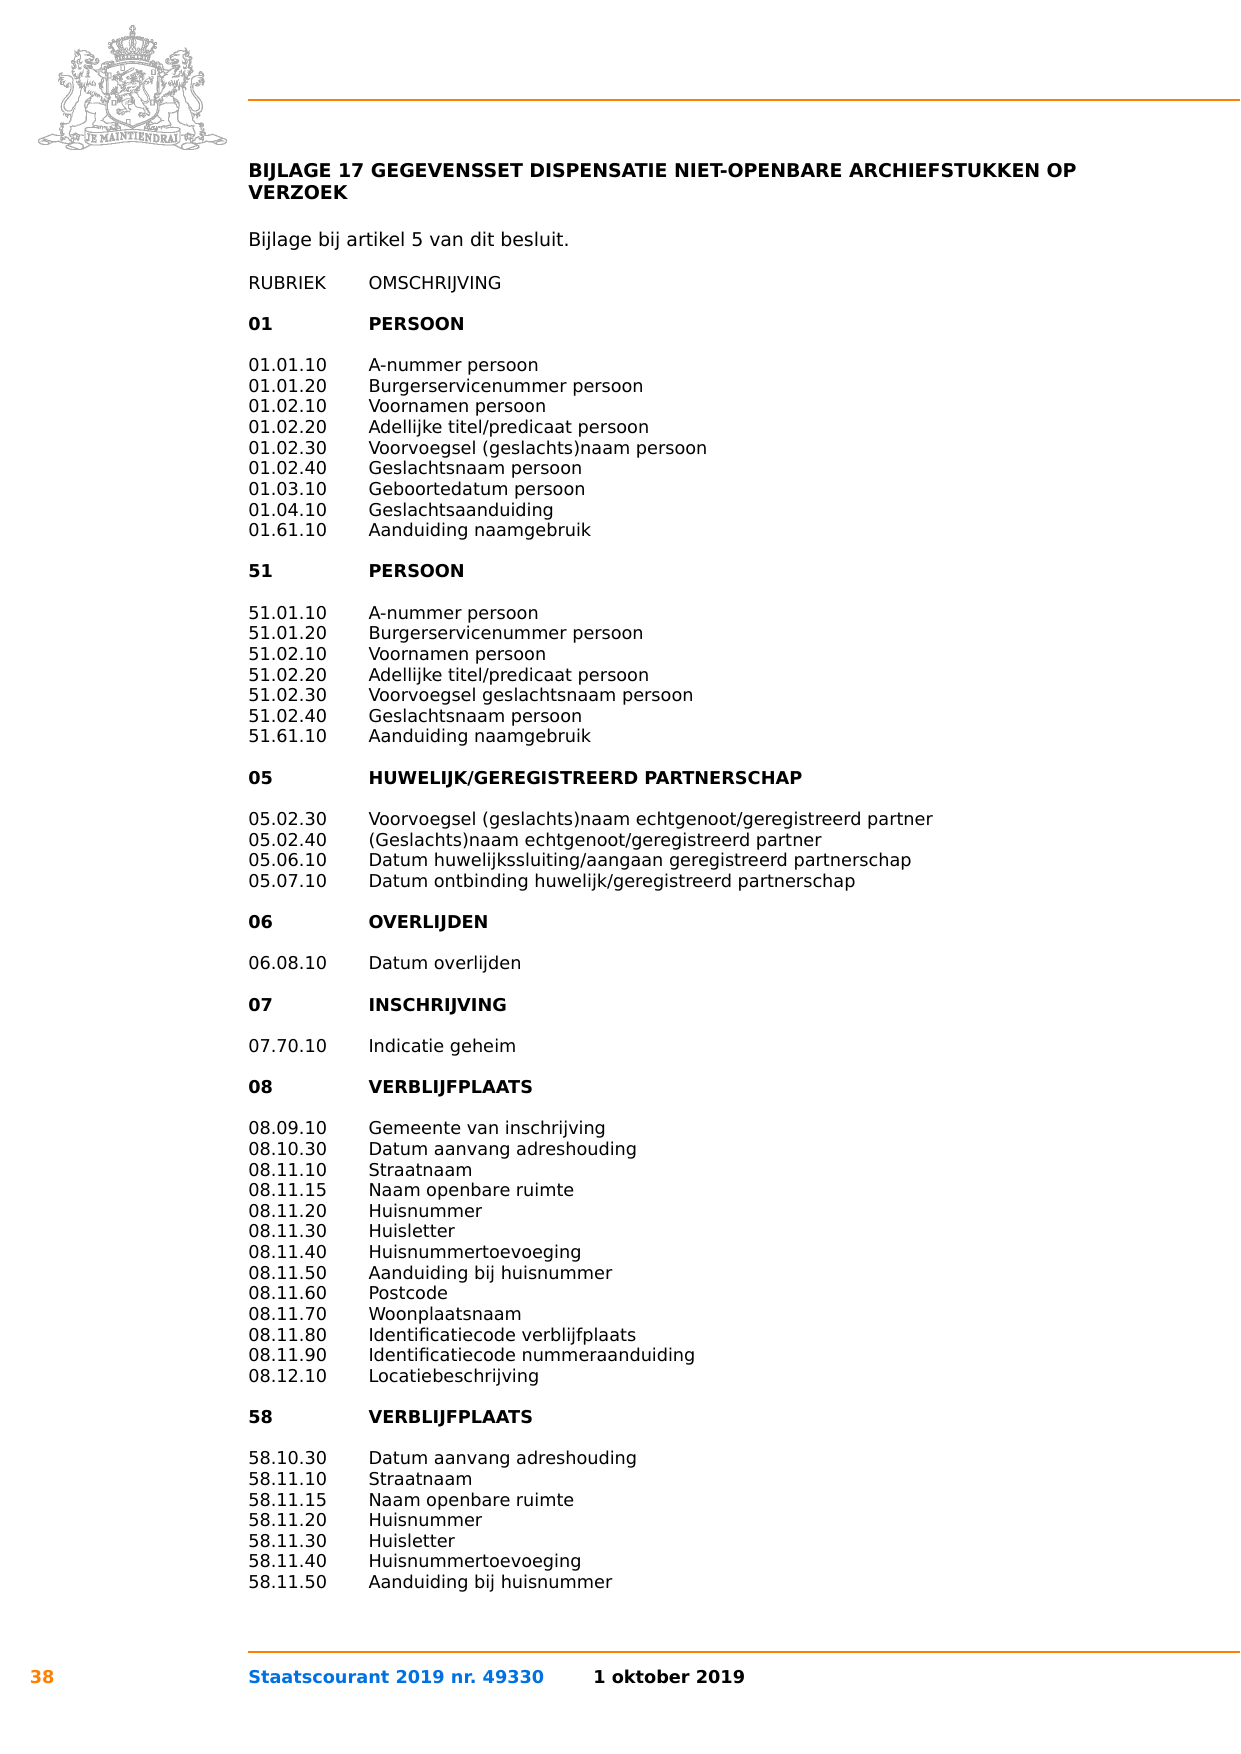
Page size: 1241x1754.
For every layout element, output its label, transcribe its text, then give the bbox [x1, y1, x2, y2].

table_cell 01.03.10 [248, 479, 362, 499]
table_cell (Geslachts)naam echtgenoot/geregistreerd partner [363, 830, 1163, 850]
table_cell 51.02.30 [248, 685, 362, 706]
table_cell 58.11.40 [248, 1551, 362, 1572]
table_cell 07 [248, 995, 362, 1015]
table_cell [363, 1428, 1163, 1448]
table_cell Gemeente van inschrijving [363, 1118, 1163, 1139]
table_cell [248, 933, 362, 953]
table_cell Aanduiding naamgebruik [363, 520, 1163, 541]
table_cell [363, 335, 1163, 355]
table_cell 08.11.60 [248, 1283, 362, 1304]
table_cell Aanduiding bij huisnummer [363, 1572, 1163, 1593]
table_cell [248, 1386, 362, 1407]
table_cell [363, 1098, 1163, 1118]
table_cell 08.11.90 [248, 1345, 362, 1366]
table_cell Huisnummertoevoeging [363, 1242, 1163, 1263]
table_cell 08.11.70 [248, 1304, 362, 1324]
table_cell Aanduiding bij huisnummer [363, 1263, 1163, 1283]
table_cell Straatnaam [363, 1469, 1163, 1489]
table_cell Geslachtsnaam persoon [363, 458, 1163, 479]
table_cell [248, 1015, 362, 1036]
table_cell 08.11.20 [248, 1201, 362, 1221]
table_cell 01.02.20 [248, 417, 362, 438]
table_cell [363, 1056, 1163, 1077]
table_cell 05.02.30 [248, 809, 362, 829]
table_cell Adellijke titel/predicaat persoon [363, 665, 1163, 685]
table_cell Indicatie geheim [363, 1036, 1163, 1056]
table_cell [363, 1386, 1163, 1407]
text Bijlage bij artikel 5 van dit besluit. [248, 229, 1163, 251]
table_cell 08.11.50 [248, 1263, 362, 1283]
table_cell 51.01.10 [248, 603, 362, 623]
table_cell [363, 891, 1163, 912]
table_cell Naam openbare ruimte [363, 1180, 1163, 1201]
table_cell Geslachtsnaam persoon [363, 706, 1163, 726]
table_cell Voorvoegsel geslachtsnaam persoon [363, 685, 1163, 706]
table_cell 05.06.10 [248, 850, 362, 871]
table_cell 01.02.30 [248, 438, 362, 458]
table_cell Datum aanvang adreshouding [363, 1139, 1163, 1159]
table_cell PERSOON [363, 314, 1163, 334]
table_cell 08.11.15 [248, 1180, 362, 1201]
table_cell Locatiebeschrijving [363, 1366, 1163, 1386]
table_cell 08.12.10 [248, 1366, 362, 1386]
table_cell Burgerservicenummer persoon [363, 623, 1163, 644]
table_cell Voorvoegsel (geslachts)naam echtgenoot/geregistreerd partner [363, 809, 1163, 829]
table_cell 51.01.20 [248, 623, 362, 644]
table_cell [363, 541, 1163, 561]
table_cell Geslachtsaanduiding [363, 500, 1163, 520]
table_cell A-nummer persoon [363, 603, 1163, 623]
table_cell 58 [248, 1407, 362, 1428]
table_cell Voornamen persoon [363, 396, 1163, 417]
table_cell Naam openbare ruimte [363, 1490, 1163, 1510]
table_cell Huisletter [363, 1531, 1163, 1551]
table_cell Datum aanvang adreshouding [363, 1448, 1163, 1469]
table_cell [248, 974, 362, 994]
table_cell A-nummer persoon [363, 355, 1163, 376]
table_cell 01.04.10 [248, 500, 362, 520]
table_cell 06 [248, 912, 362, 933]
table_cell 08.11.80 [248, 1325, 362, 1345]
table_cell VERBLIJFPLAATS [363, 1077, 1163, 1098]
table_cell 58.10.30 [248, 1448, 362, 1469]
table_cell Voornamen persoon [363, 644, 1163, 664]
table_cell [248, 747, 362, 768]
table_cell [248, 582, 362, 603]
table_cell Burgerservicenummer persoon [363, 376, 1163, 396]
table_cell [248, 788, 362, 809]
table_cell 58.11.50 [248, 1572, 362, 1593]
table_cell 05 [248, 768, 362, 788]
table_cell [363, 788, 1163, 809]
table_header OMSCHRIJVING [363, 273, 1163, 293]
table_cell 08.10.30 [248, 1139, 362, 1159]
table_cell 01.02.10 [248, 396, 362, 417]
table_cell Identificatiecode verblijfplaats [363, 1325, 1163, 1345]
table_cell 51 [248, 561, 362, 582]
table_cell Aanduiding naamgebruik [363, 726, 1163, 747]
table_cell Huisnummertoevoeging [363, 1551, 1163, 1572]
table_cell Datum ontbinding huwelijk/geregistreerd partnerschap [363, 871, 1163, 891]
table_cell Voorvoegsel (geslachts)naam persoon [363, 438, 1163, 458]
table_cell 05.07.10 [248, 871, 362, 891]
table_cell Huisnummer [363, 1510, 1163, 1531]
picture [38, 25, 227, 150]
table_cell Datum huwelijkssluiting/aangaan geregistreerd partnerschap [363, 850, 1163, 871]
table_cell 05.02.40 [248, 830, 362, 850]
table_cell 58.11.10 [248, 1469, 362, 1489]
subtitle BIJLAGE 17 GEGEVENSSET DISPENSATIE NIET-OPENBARE ARCHIEFSTUKKEN OP VERZOEK [248, 160, 1163, 204]
table_cell INSCHRIJVING [363, 995, 1163, 1015]
table_cell PERSOON [363, 561, 1163, 582]
table_cell 58.11.30 [248, 1531, 362, 1551]
table_cell Adellijke titel/predicaat persoon [363, 417, 1163, 438]
table_cell Woonplaatsnaam [363, 1304, 1163, 1324]
table_cell 01.01.10 [248, 355, 362, 376]
table_cell 01.01.20 [248, 376, 362, 396]
table_cell 01 [248, 314, 362, 334]
table_cell HUWELIJK/GEREGISTREERD PARTNERSCHAP [363, 768, 1163, 788]
table_cell [363, 933, 1163, 953]
table_cell Huisnummer [363, 1201, 1163, 1221]
table_cell [363, 974, 1163, 994]
table_cell 08.11.30 [248, 1221, 362, 1242]
table_cell Geboortedatum persoon [363, 479, 1163, 499]
table_cell [248, 541, 362, 561]
table_cell 08.09.10 [248, 1118, 362, 1139]
table_cell Datum overlijden [363, 953, 1163, 974]
table_cell 58.11.20 [248, 1510, 362, 1531]
table_cell 08.11.40 [248, 1242, 362, 1263]
table_cell 58.11.15 [248, 1490, 362, 1510]
table_cell 51.02.20 [248, 665, 362, 685]
table_cell 51.61.10 [248, 726, 362, 747]
table_cell 51.02.40 [248, 706, 362, 726]
table_cell 07.70.10 [248, 1036, 362, 1056]
table_cell [248, 293, 362, 314]
table_cell Identificatiecode nummeraanduiding [363, 1345, 1163, 1366]
table_cell [248, 891, 362, 912]
table_cell 08 [248, 1077, 362, 1098]
table_cell VERBLIJFPLAATS [363, 1407, 1163, 1428]
table_cell 01.61.10 [248, 520, 362, 541]
table_cell [248, 1056, 362, 1077]
table_cell [363, 582, 1163, 603]
table_cell Straatnaam [363, 1160, 1163, 1180]
table_cell [248, 1428, 362, 1448]
table_cell [363, 293, 1163, 314]
table_cell [363, 747, 1163, 768]
table_cell Postcode [363, 1283, 1163, 1304]
table_cell 51.02.10 [248, 644, 362, 664]
table_cell [248, 1098, 362, 1118]
table_header RUBRIEK [248, 273, 362, 293]
table_cell 06.08.10 [248, 953, 362, 974]
table_cell 01.02.40 [248, 458, 362, 479]
table_cell 08.11.10 [248, 1160, 362, 1180]
table_cell Huisletter [363, 1221, 1163, 1242]
table_cell [248, 335, 362, 355]
table_cell [363, 1015, 1163, 1036]
table_cell OVERLIJDEN [363, 912, 1163, 933]
